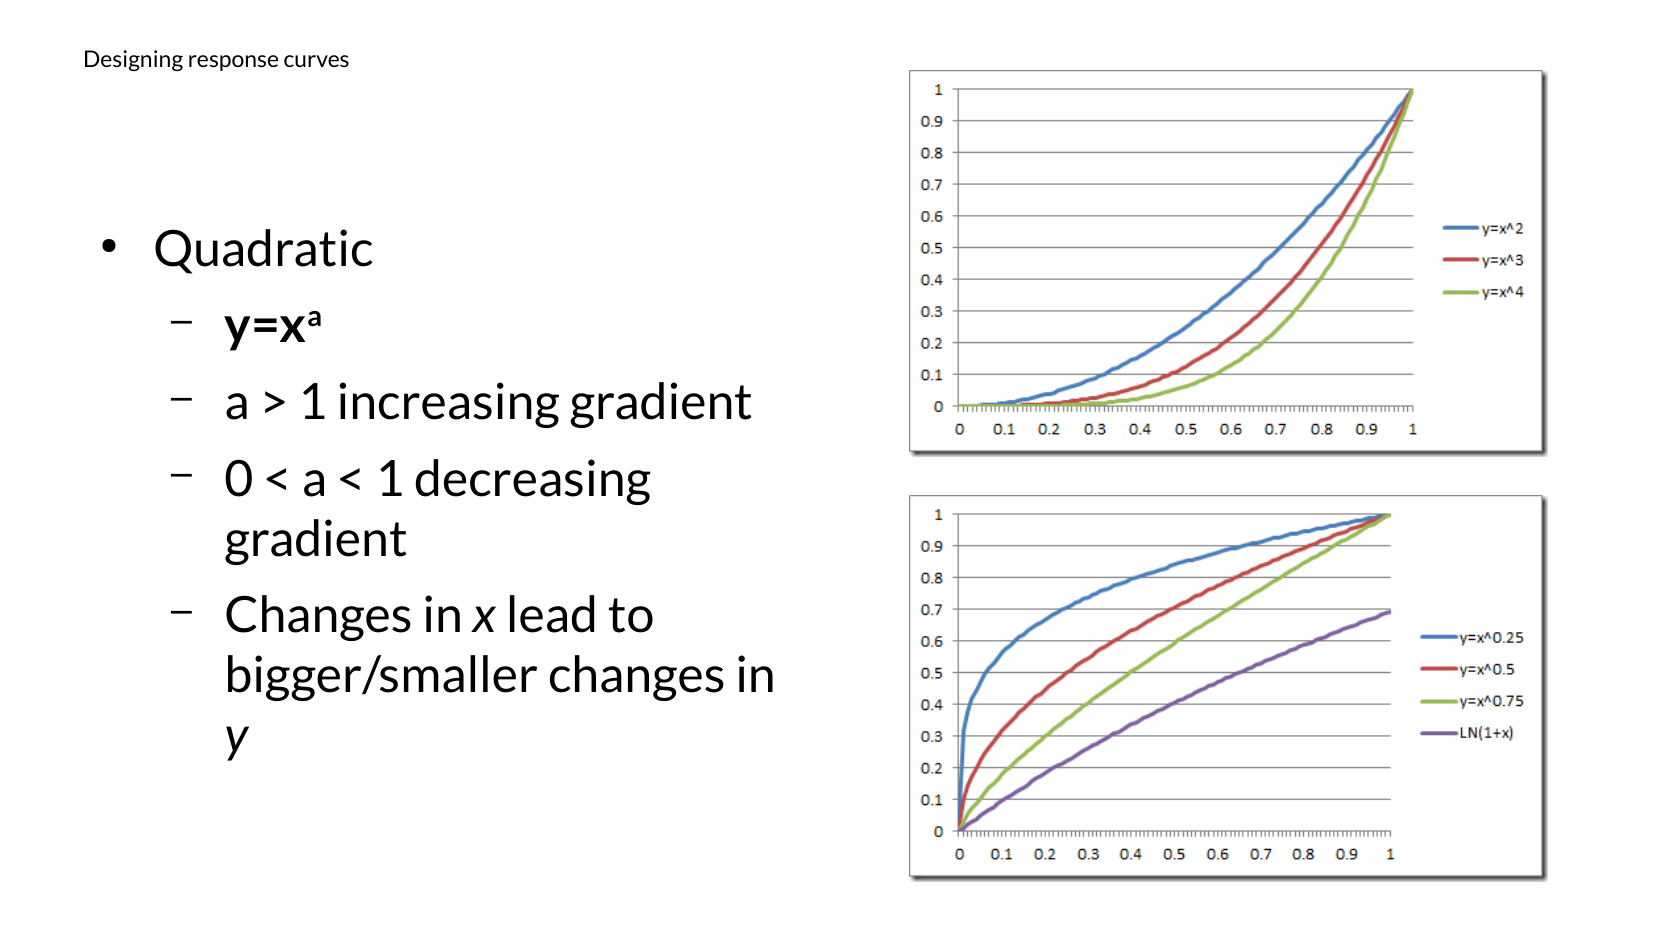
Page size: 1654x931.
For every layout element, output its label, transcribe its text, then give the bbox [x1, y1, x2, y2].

picture [909, 70, 1548, 457]
picture [909, 495, 1548, 882]
title Designing response curves [83, 0, 1571, 119]
list Quadratic y=xa a > 1 increasing gradient 0 < a < 1 decreasing gradient Changes in x lead to bigger/smaller changes in y [82, 217, 809, 839]
